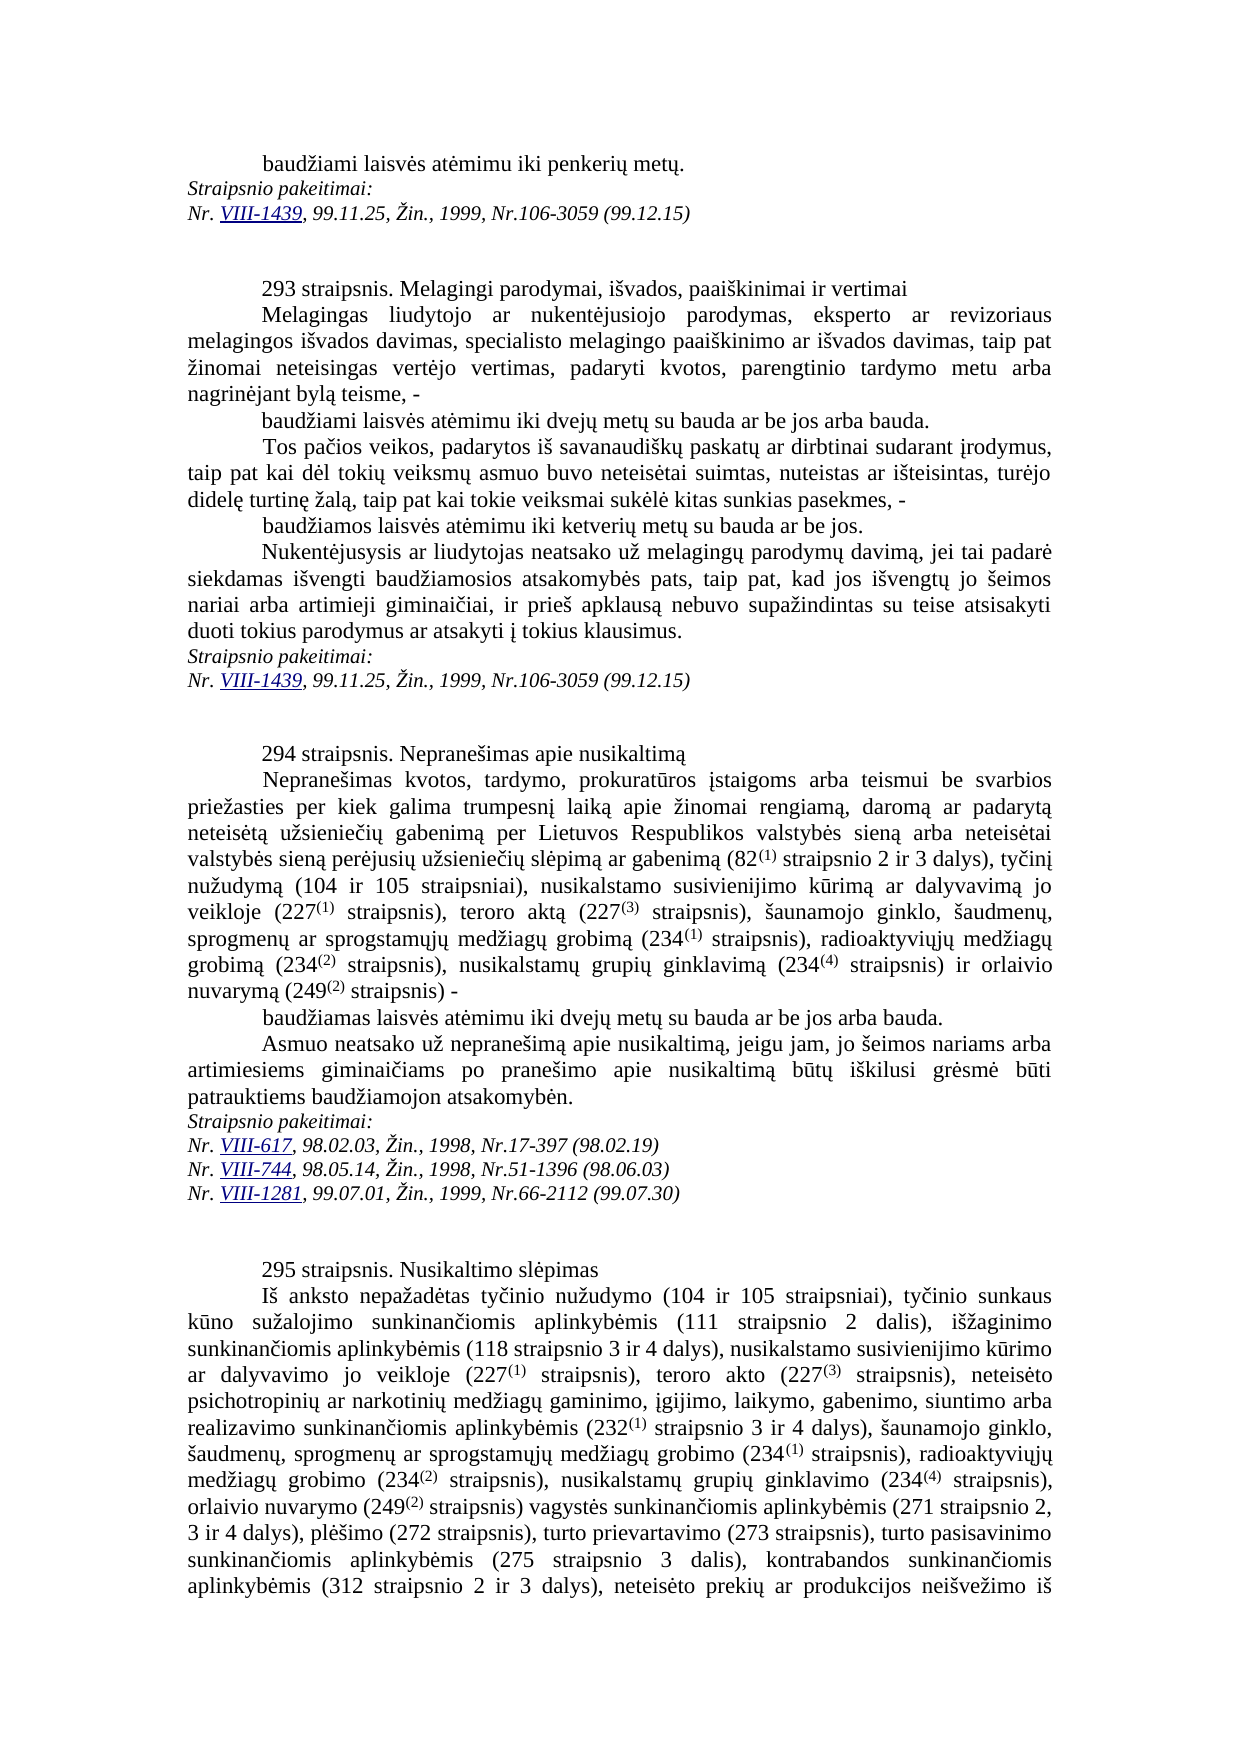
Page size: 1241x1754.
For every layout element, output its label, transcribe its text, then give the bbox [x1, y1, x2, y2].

text Nr. VIII-744, 98.05.14, Žin., 1998, Nr.51-1396 (98.06.03) [187, 1157, 1053, 1181]
text baudžiamos laisvės atėmimu iki ketverių metų su bauda ar be jos. [187, 512, 1053, 538]
text Straipsnio pakeitimai: [187, 1109, 1053, 1133]
text Nepranešimas kvotos, tardymo, prokuratūros įstaigoms arba teismui be svarbios priežasties per kiek galima trumpesnį laiką apie žinomai rengiamą, daromą ar padarytą neteisėtą užsieniečių gabenimą per Lietuvos Respublikos valstybės sieną arba neteisėtai valstybės sieną perėjusių užsieniečių slėpimą ar gabenimą (82(1) straipsnio 2 ir 3 dalys), tyčinį nužudymą (104 ir 105 straipsniai), nusikalstamo susivienijimo kūrimą ar dalyvavimą jo veikloje (227(1) straipsnis), teroro aktą (227(3) straipsnis), šaunamojo ginklo, šaudmenų, sprogmenų ar sprogstamųjų medžiagų grobimą (234(1) straipsnis), radioaktyviųjų medžiagų grobimą (234(2) straipsnis), nusikalstamų grupių ginklavimą (234(4) straipsnis) ir orlaivio nuvarymą (249(2) straipsnis) - [187, 766, 1053, 1004]
text Asmuo neatsako už nepranešimą apie nusikaltimą, jeigu jam, jo šeimos nariams arba artimiesiems giminaičiams po pranešimo apie nusikaltimą būtų iškilusi grėsmė būti patrauktiems baudžiamojon atsakomybėn. [187, 1030, 1053, 1109]
text Nr. VIII-1439, 99.11.25, Žin., 1999, Nr.106-3059 (99.12.15) [187, 668, 1053, 692]
text Nr. VIII-617, 98.02.03, Žin., 1998, Nr.17-397 (98.02.19) [187, 1133, 1053, 1157]
text 293 straipsnis. Melagingi parodymai, išvados, paaiškinimai ir vertimai [261, 275, 1053, 301]
text Nr. VIII-1439, 99.11.25, Žin., 1999, Nr.106-3059 (99.12.15) [187, 200, 1053, 224]
text Tos pačios veikos, padarytos iš savanaudiškų paskatų ar dirbtinai sudarant įrodymus, taip pat kai dėl tokių veiksmų asmuo buvo neteisėtai suimtas, nuteistas ar išteisintas, turėjo didelę turtinę žalą, taip pat kai tokie veiksmai sukėlė kitas sunkias pasekmes, - [187, 433, 1053, 512]
text Straipsnio pakeitimai: [187, 644, 1053, 668]
text Iš anksto nepažadėtas tyčinio nužudymo (104 ir 105 straipsniai), tyčinio sunkaus kūno sužalojimo sunkinančiomis aplinkybėmis (111 straipsnio 2 dalis), išžaginimo sunkinančiomis aplinkybėmis (118 straipsnio 3 ir 4 dalys), nusikalstamo susivienijimo kūrimo ar dalyvavimo jo veikloje (227(1) straipsnis), teroro akto (227(3) straipsnis), neteisėto psichotropinių ar narkotinių medžiagų gaminimo, įgijimo, laikymo, gabenimo, siuntimo arba realizavimo sunkinančiomis aplinkybėmis (232(1) straipsnio 3 ir 4 dalys), šaunamojo ginklo, šaudmenų, sprogmenų ar sprogstamųjų medžiagų grobimo (234(1) straipsnis), radioaktyviųjų medžiagų grobimo (234(2) straipsnis), nusikalstamų grupių ginklavimo (234(4) straipsnis), orlaivio nuvarymo (249(2) straipsnis) vagystės sunkinančiomis aplinkybėmis (271 straipsnio 2, 3 ir 4 dalys), plėšimo (272 straipsnis), turto prievartavimo (273 straipsnis), turto pasisavinimo sunkinančiomis aplinkybėmis (275 straipsnio 3 dalis), kontrabandos sunkinančiomis aplinkybėmis (312 straipsnio 2 ir 3 dalys), neteisėto prekių ar produkcijos neišvežimo iš [187, 1282, 1053, 1598]
text Nukentėjusysis ar liudytojas neatsako už melagingų parodymų davimą, jei tai padarė siekdamas išvengti baudžiamosios atsakomybės pats, taip pat, kad jos išvengtų jo šeimos nariai arba artimieji giminaičiai, ir prieš apklausą nebuvo supažindintas su teise atsisakyti duoti tokius parodymus ar atsakyti į tokius klausimus. [187, 538, 1053, 644]
text 295 straipsnis. Nusikaltimo slėpimas [209, 1256, 1053, 1282]
text baudžiamas laisvės atėmimu iki dvejų metų su bauda ar be jos arba bauda. [187, 1004, 1053, 1030]
text Melagingas liudytojo ar nukentėjusiojo parodymas, eksperto ar revizoriaus melagingos išvados davimas, specialisto melagingo paaiškinimo ar išvados davimas, taip pat žinomai neteisingas vertėjo vertimas, padaryti kvotos, parengtinio tardymo metu arba nagrinėjant bylą teisme, - [187, 301, 1053, 407]
text Nr. VIII-1281, 99.07.01, Žin., 1999, Nr.66-2112 (99.07.30) [187, 1181, 1053, 1205]
text 294 straipsnis. Nepranešimas apie nusikaltimą [211, 740, 1053, 766]
text Straipsnio pakeitimai: [187, 176, 1053, 200]
text baudžiami laisvės atėmimu iki dvejų metų su bauda ar be jos arba bauda. [187, 407, 1053, 433]
text baudžiami laisvės atėmimu iki penkerių metų. [187, 150, 1053, 176]
